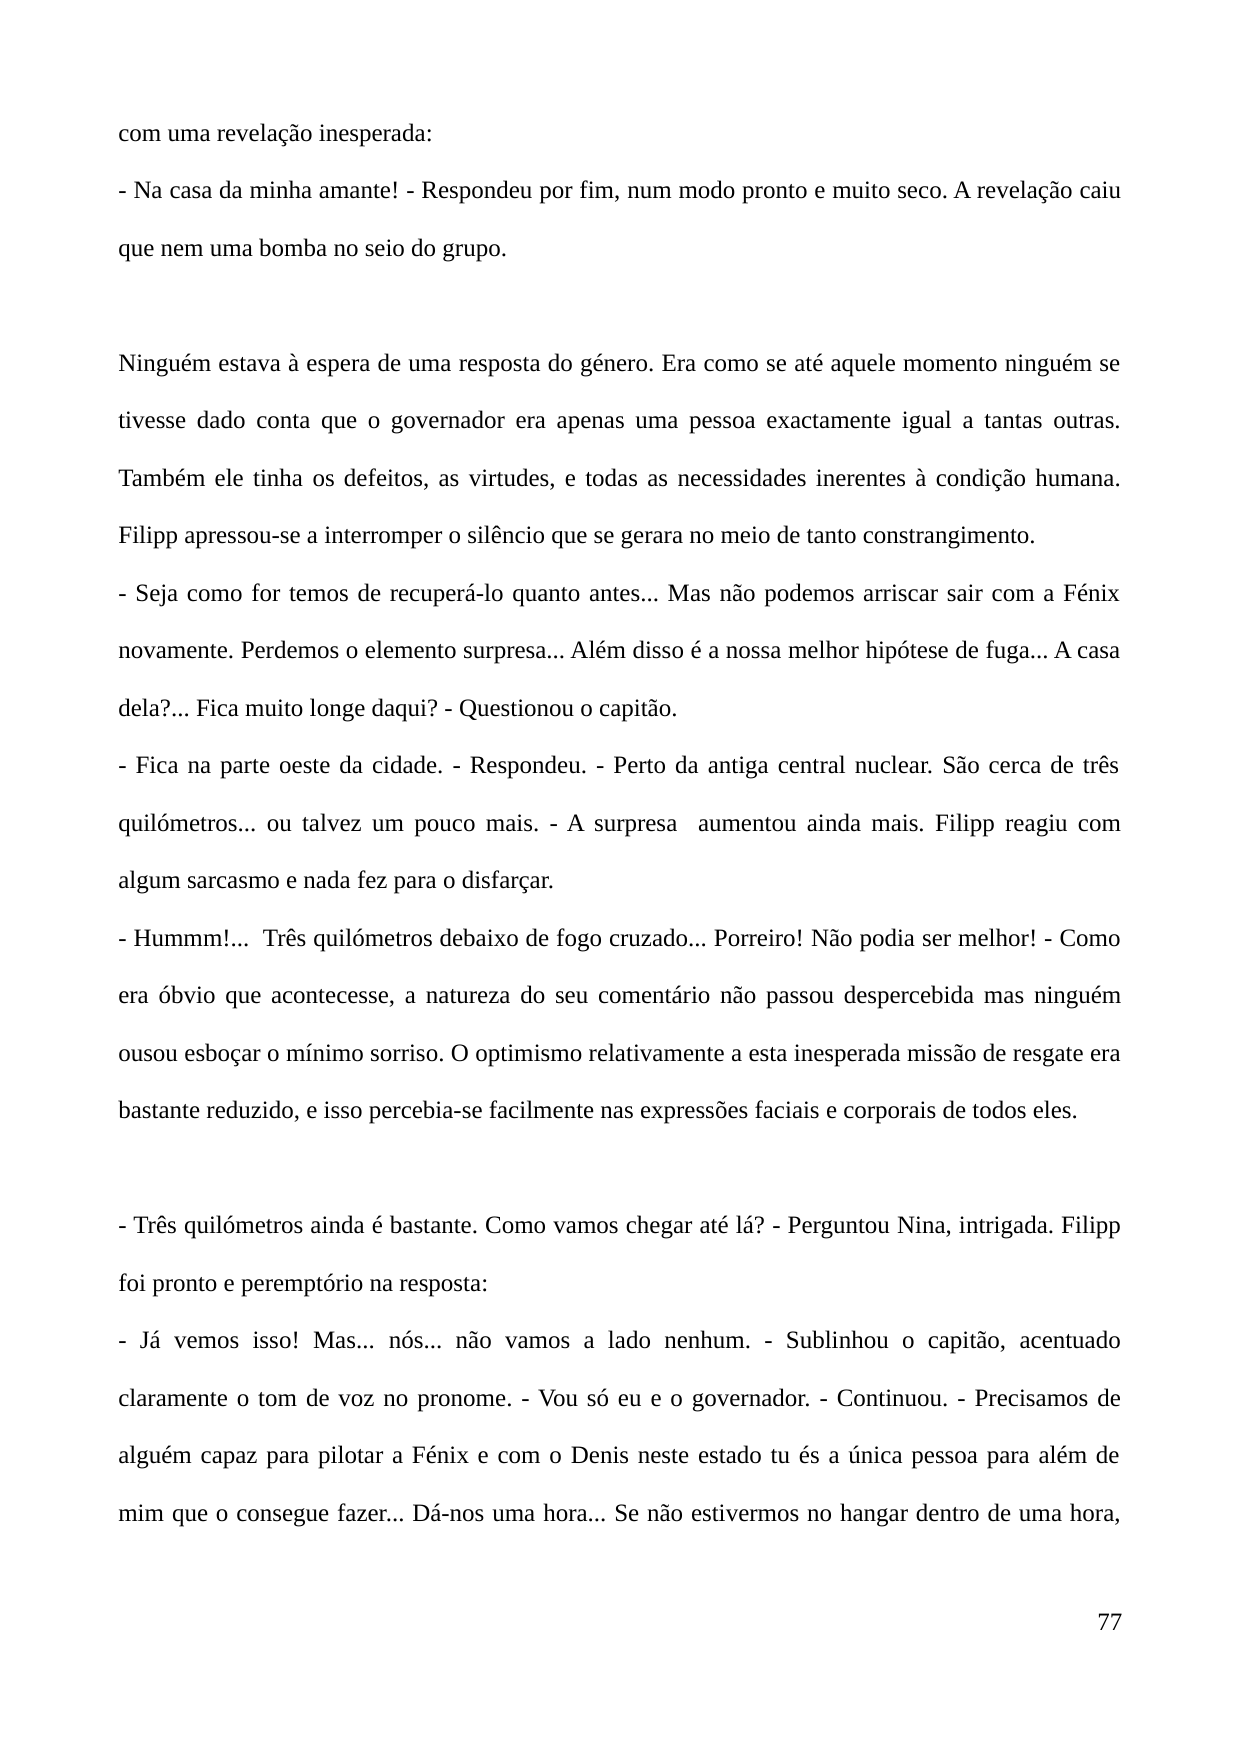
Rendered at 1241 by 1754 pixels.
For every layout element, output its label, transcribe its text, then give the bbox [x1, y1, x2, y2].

text - Fica na parte oeste da cidade. - Respondeu. - Perto da antiga central nuclear. São cerca de três quilómetros... ou talvez um pouco mais. - A surpresa aumentou ainda mais. Filipp reagiu com algum sarcasmo e nada fez para o disfarçar. [118, 751, 1122, 894]
text - Na casa da minha amante! - Respondeu por fim, num modo pronto e muito seco. A revelação caiu que nem uma bomba no seio do grupo. [118, 176, 1122, 262]
text - Já vemos isso! Mas... nós... não vamos a lado nenhum. - Sublinhou o capitão, acentuado claramente o tom de voz no pronome. - Vou só eu e o governador. - Continuou. - Precisamos de alguém capaz para pilotar a Fénix e com o Denis neste estado tu és a única pessoa para além de mim que o consegue fazer... Dá-nos uma hora... Se não estivermos no hangar dentro de uma hora, [118, 1326, 1122, 1527]
text - Hummm!... Três quilómetros debaixo de fogo cruzado... Porreiro! Não podia ser melhor! - Como era óbvio que acontecesse, a natureza do seu comentário não passou despercebida mas ninguém ousou esboçar o mínimo sorriso. O optimismo relativamente a esta inesperada missão de resgate era bastante reduzido, e isso percebia-se facilmente nas expressões faciais e corporais de todos eles. [118, 923, 1122, 1124]
text - Seja como for temos de recuperá-lo quanto antes... Mas não podemos arriscar sair com a Fénix novamente. Perdemos o elemento surpresa... Além disso é a nossa melhor hipótese de fuga... A casa dela?... Fica muito longe daqui? - Questionou o capitão. [118, 578, 1122, 722]
text Ninguém estava à espera de uma resposta do género. Era como se até aquele momento ninguém se tivesse dado conta que o governador era apenas uma pessoa exactamente igual a tantas outras. Também ele tinha os defeitos, as virtudes, e todas as necessidades inerentes à condição humana. Filipp apressou-se a interromper o silêncio que se gerara no meio de tanto constrangimento. [118, 348, 1122, 549]
text - Três quilómetros ainda é bastante. Como vamos chegar até lá? - Perguntou Nina, intrigada. Filipp foi pronto e peremptório na resposta: [118, 1211, 1122, 1297]
text com uma revelação inesperada: [118, 118, 1122, 147]
